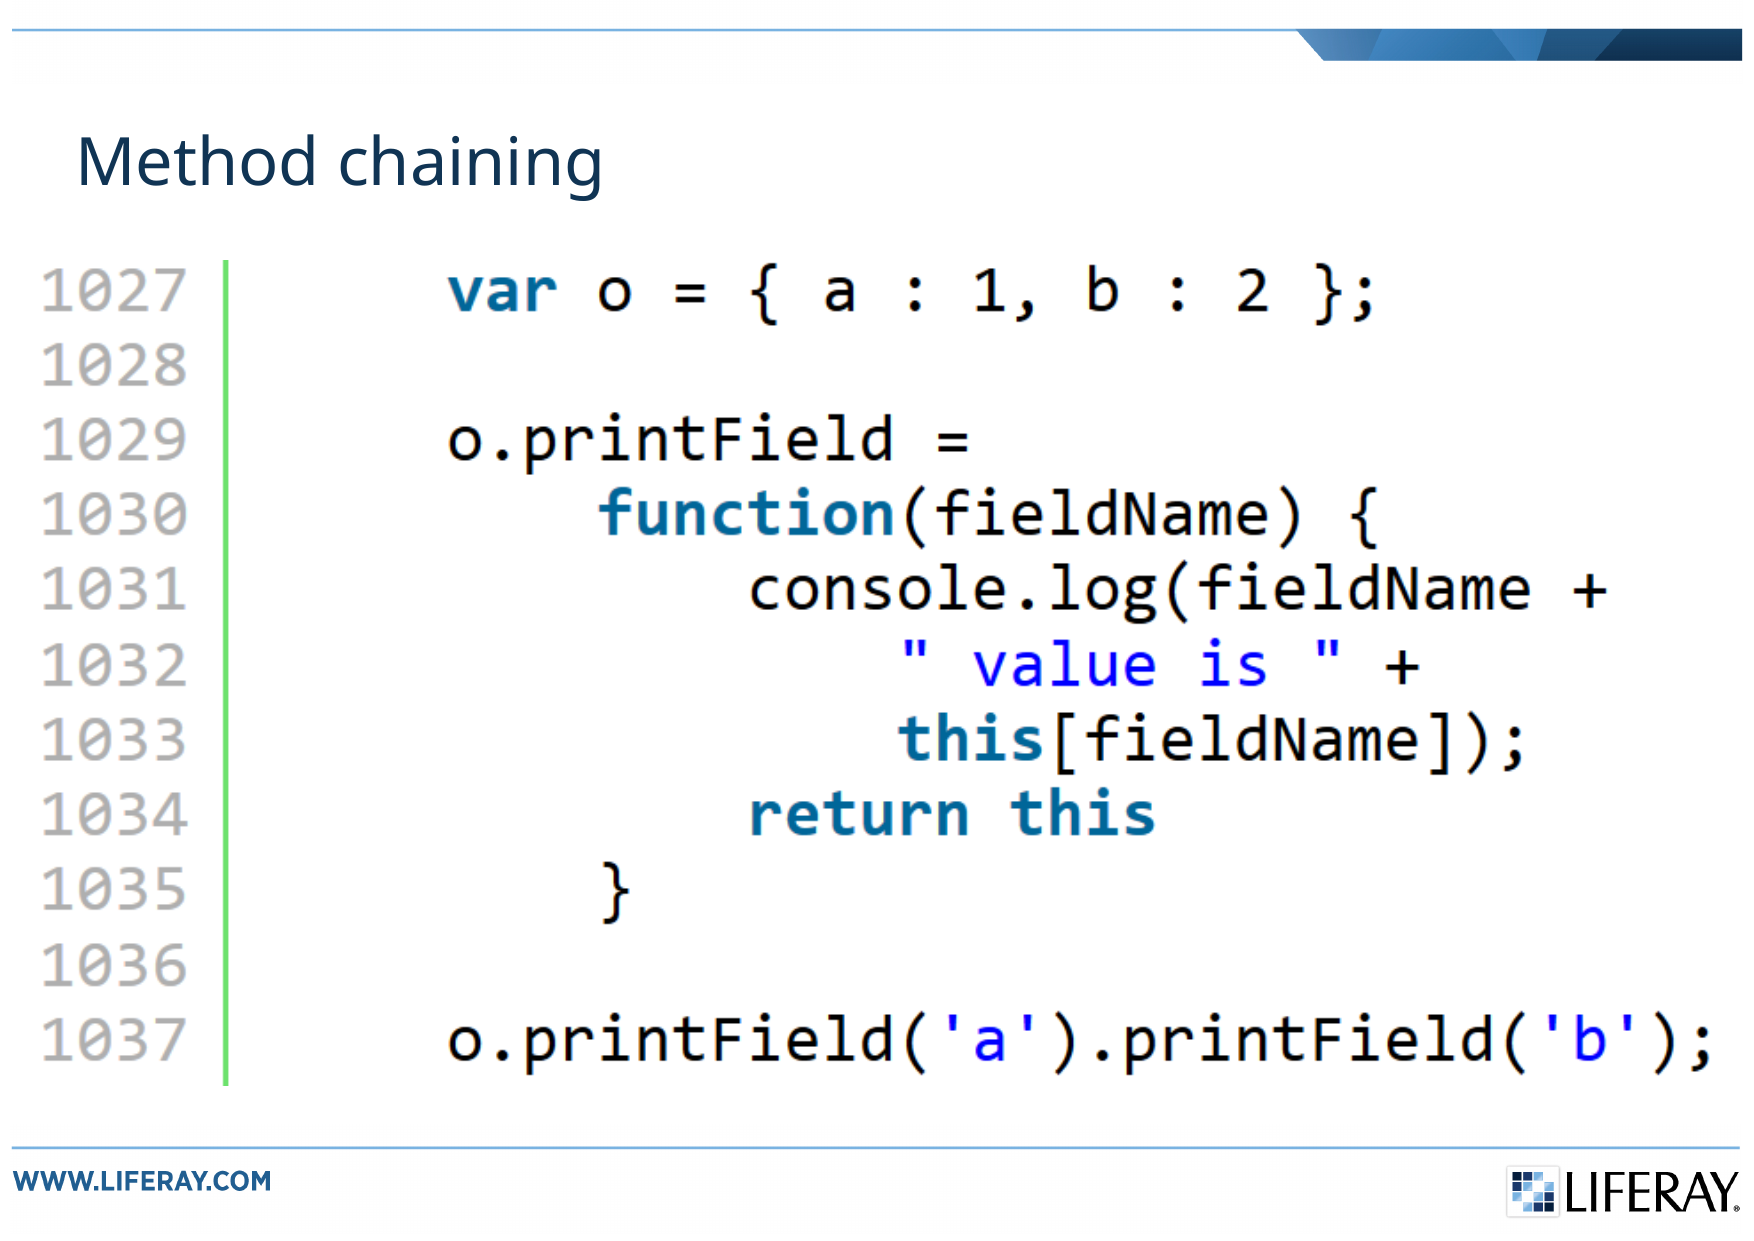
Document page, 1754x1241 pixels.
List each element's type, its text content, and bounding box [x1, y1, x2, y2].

picture [37, 260, 1720, 1086]
picture [10, 1124, 1741, 1234]
title Method chaining [75, 55, 1651, 260]
picture [12, 0, 1743, 84]
